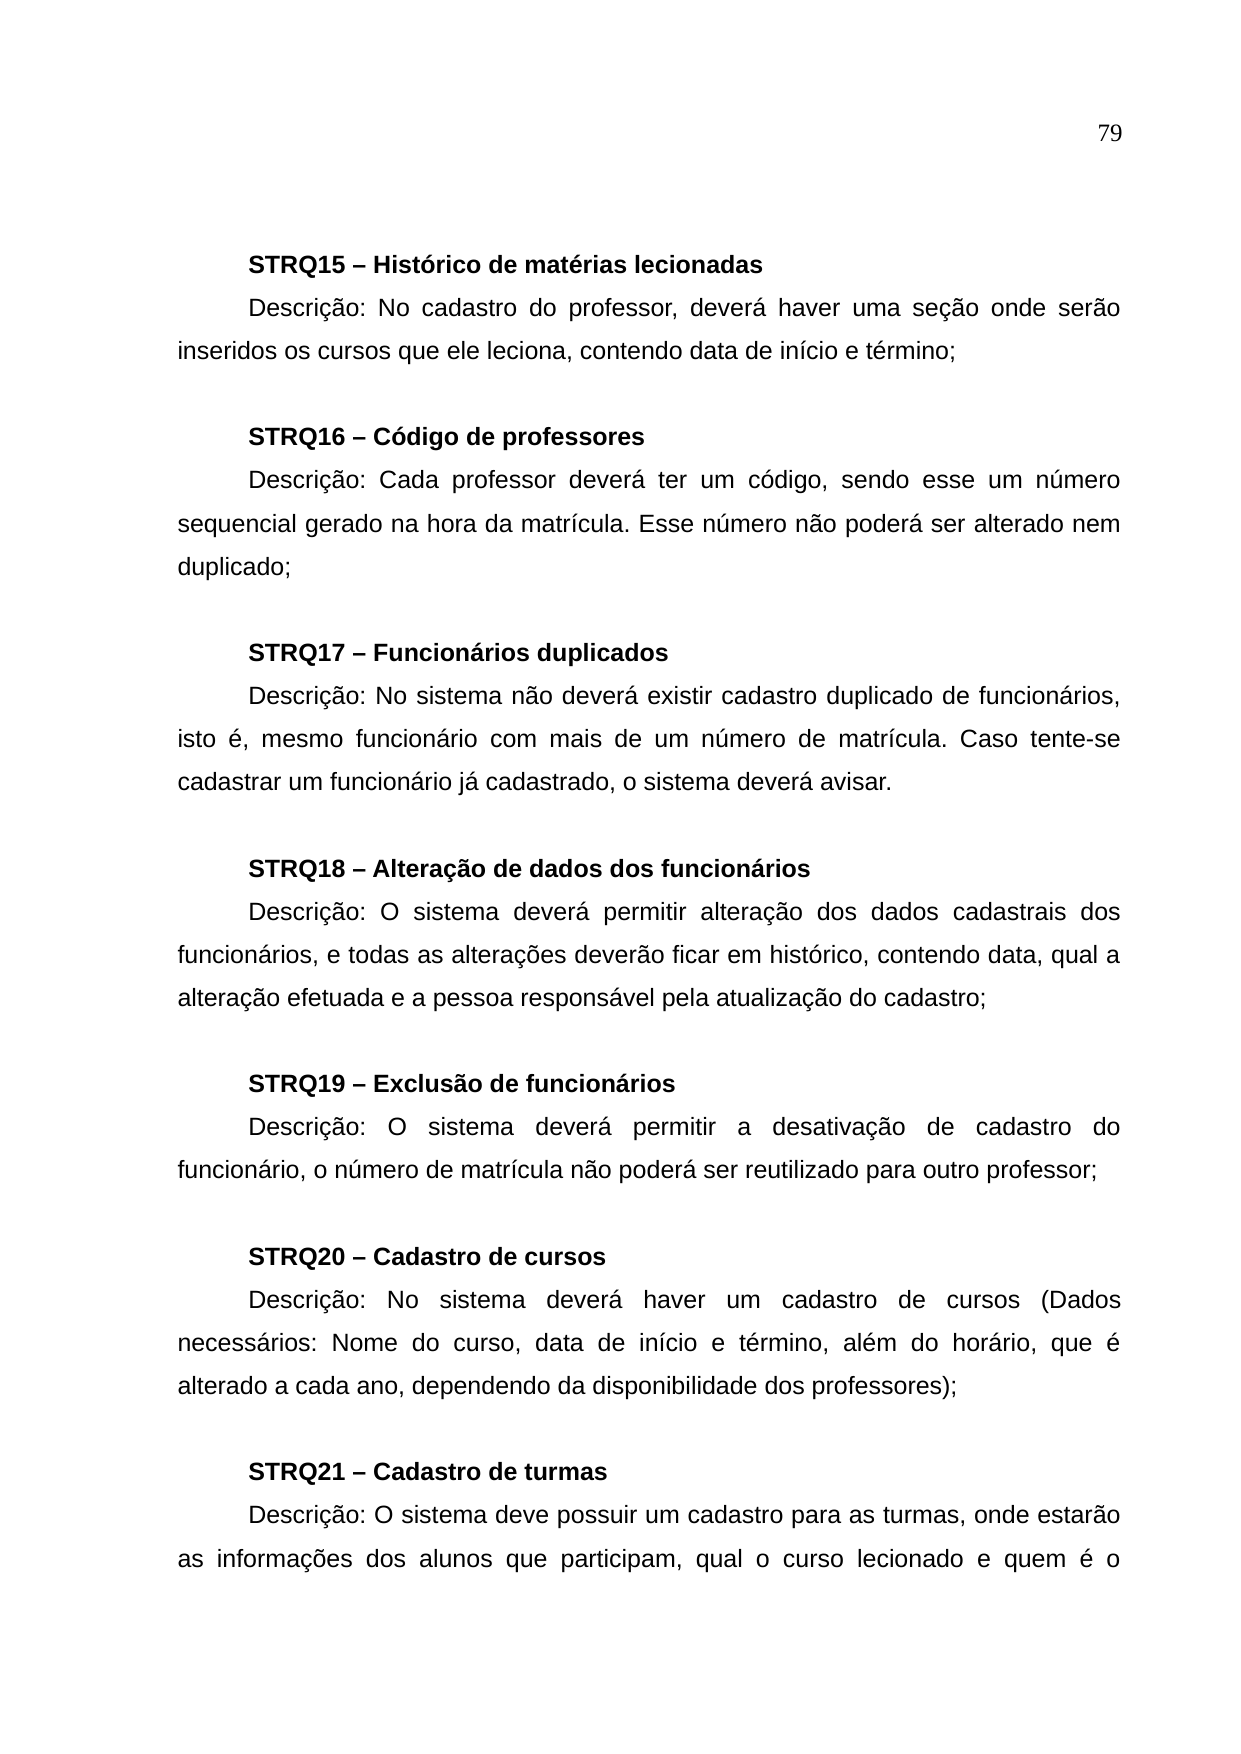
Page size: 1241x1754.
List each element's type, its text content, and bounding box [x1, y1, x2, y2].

text Descrição: No sistema não deverá existir cadastro duplicado de funcionários, isto é, mesmo funcionário com mais de um número de matrícula. Caso tente-se cadastrar um funcionário já cadastrado, o sistema deverá avisar. [177, 681, 1122, 796]
text STRQ20 – Cadastro de cursos [177, 1242, 1122, 1270]
text STRQ17 – Funcionários duplicados [177, 638, 1122, 667]
text STRQ15 – Histórico de matérias lecionadas [177, 250, 1122, 278]
text Descrição: No cadastro do professor, deverá haver uma seção onde serão inseridos os cursos que ele leciona, contendo data de início e término; [177, 293, 1122, 365]
text Descrição: Cada professor deverá ter um código, sendo esse um número sequencial gerado na hora da matrícula. Esse número não poderá ser alterado nem duplicado; [177, 465, 1122, 580]
text STRQ21 – Cadastro de turmas [177, 1457, 1122, 1486]
text Descrição: O sistema deverá permitir alteração dos dados cadastrais dos funcionários, e todas as alterações deverão ficar em histórico, contendo data, qual a alteração efetuada e a pessoa responsável pela atualização do cadastro; [177, 897, 1122, 1012]
text STRQ19 – Exclusão de funcionários [177, 1069, 1122, 1098]
text STRQ18 – Alteração de dados dos funcionários [177, 853, 1122, 882]
text Descrição: O sistema deverá permitir a desativação de cadastro do funcionário, o número de matrícula não poderá ser reutilizado para outro professor; [177, 1112, 1122, 1184]
text STRQ16 – Código de professores [177, 422, 1122, 451]
text Descrição: O sistema deve possuir um cadastro para as turmas, onde estarão as informações dos alunos que participam, qual o curso lecionado e quem é o [177, 1500, 1122, 1572]
text Descrição: No sistema deverá haver um cadastro de cursos (Dados necessários: Nome do curso, data de início e término, além do horário, que é alterado a cada ano, dependendo da disponibilidade dos professores); [177, 1285, 1122, 1400]
